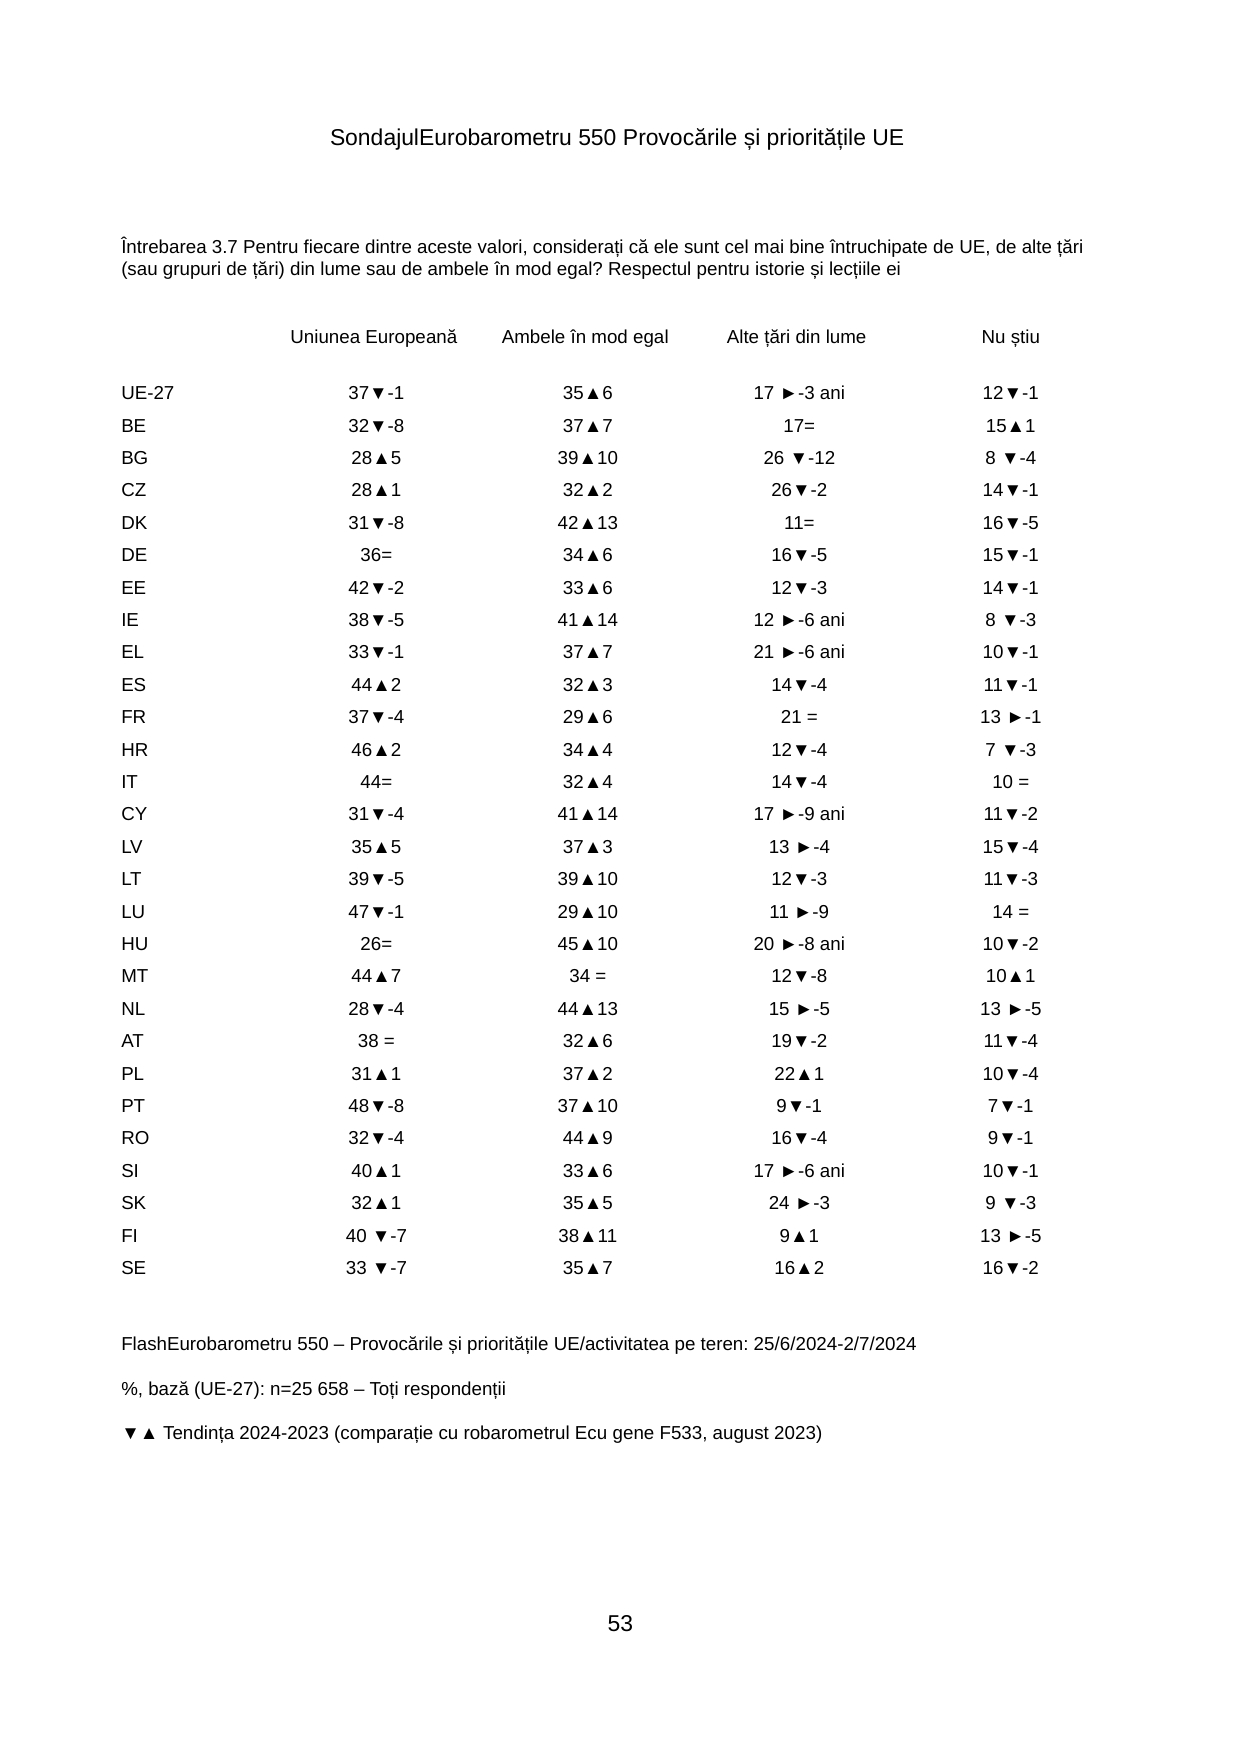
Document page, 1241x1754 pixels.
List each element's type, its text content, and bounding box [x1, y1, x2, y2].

table_cell 37▼-1 [270, 377, 482, 409]
table_cell [194, 474, 270, 506]
table_cell CY [118, 798, 194, 830]
table_cell DK [118, 506, 194, 539]
table_cell 32▲6 [482, 1025, 693, 1057]
table_cell AT [118, 1025, 194, 1057]
table_cell 9▼-1 [905, 1122, 1116, 1154]
table_cell [905, 1284, 1116, 1316]
table_header Întrebarea 3.7 Pentru fiecare dintre aceste valori, considerați că ele sunt cel mai bine întruchipate de UE, de alte țări (sau grupuri de țări) din lume sau de ambele în mod egal? Respectul pentru istorie și lecțiile ei [118, 218, 1116, 297]
table_cell 10▼-4 [905, 1057, 1116, 1089]
table_cell 15▼-4 [905, 830, 1116, 863]
table_cell 32▲4 [482, 765, 693, 798]
table_cell [194, 668, 270, 701]
table_cell 41▲14 [482, 798, 693, 830]
table_cell [194, 895, 270, 927]
table_cell 16▲2 [693, 1251, 905, 1284]
table_cell Alte țări din lume [693, 298, 905, 377]
table_cell 37▲10 [482, 1089, 693, 1122]
table_cell 13 ►-1 [905, 701, 1116, 733]
table_cell BG [118, 441, 194, 474]
table_cell 12▼-4 [693, 733, 905, 765]
table_cell [194, 765, 270, 798]
table_cell 21 = [693, 701, 905, 733]
table_cell [194, 701, 270, 733]
table_cell MT [118, 960, 194, 992]
table_cell 7 ▼-3 [905, 733, 1116, 765]
table_cell 11▼-3 [905, 863, 1116, 895]
table_cell HU [118, 928, 194, 960]
table_cell 32▲1 [270, 1187, 482, 1219]
table_cell [194, 636, 270, 668]
table_cell 44▲13 [482, 992, 693, 1024]
table_cell 17 ►-9 ani [693, 798, 905, 830]
table_cell [194, 1154, 270, 1187]
table_cell 37▲7 [482, 409, 693, 441]
table_cell 48▼-8 [270, 1089, 482, 1122]
table_cell 40▲1 [270, 1154, 482, 1187]
table_cell [194, 409, 270, 441]
table_cell Uniunea Europeană [270, 298, 482, 377]
table_cell 17 ►-3 ani [693, 377, 905, 409]
table_cell 33▲6 [482, 571, 693, 603]
table_cell SK [118, 1187, 194, 1219]
table_cell 37▲7 [482, 636, 693, 668]
table_cell IE [118, 604, 194, 636]
table_cell 34▲6 [482, 539, 693, 571]
table_cell 16▼-4 [693, 1122, 905, 1154]
table_cell 13 ►-4 [693, 830, 905, 863]
table_cell [482, 1284, 693, 1316]
table_cell [194, 298, 270, 377]
table_cell HR [118, 733, 194, 765]
table_cell 32▼-8 [270, 409, 482, 441]
table_cell 12▼-3 [693, 863, 905, 895]
table_cell 16▼-5 [693, 539, 905, 571]
table_cell [118, 298, 194, 377]
table_cell 39▲10 [482, 863, 693, 895]
table_cell [194, 506, 270, 539]
table_cell 44▲9 [482, 1122, 693, 1154]
table_cell 37▲3 [482, 830, 693, 863]
table_cell 26= [270, 928, 482, 960]
table_cell 42▲13 [482, 506, 693, 539]
table_cell [194, 960, 270, 992]
table_cell 29▲6 [482, 701, 693, 733]
table_cell 24 ►-3 [693, 1187, 905, 1219]
table_cell 16▼-2 [905, 1251, 1116, 1284]
table_cell 29▲10 [482, 895, 693, 927]
table_cell 31▼-4 [270, 798, 482, 830]
table_cell 12▼-3 [693, 571, 905, 603]
table_cell [194, 1057, 270, 1089]
table_cell 28▲5 [270, 441, 482, 474]
table_cell 44▲2 [270, 668, 482, 701]
table_cell 32▲3 [482, 668, 693, 701]
table_cell 22▲1 [693, 1057, 905, 1089]
table_cell 34▲4 [482, 733, 693, 765]
table_cell 14 = [905, 895, 1116, 927]
table_cell 14▼-1 [905, 474, 1116, 506]
table_cell 11▼-1 [905, 668, 1116, 701]
table_cell 13 ►-5 [905, 992, 1116, 1024]
table_cell [194, 377, 270, 409]
table_cell 42▼-2 [270, 571, 482, 603]
table_cell [194, 733, 270, 765]
table_cell [194, 571, 270, 603]
table_cell 16▼-5 [905, 506, 1116, 539]
table_cell 8 ▼-3 [905, 604, 1116, 636]
table_cell 45▲10 [482, 928, 693, 960]
table_cell CZ [118, 474, 194, 506]
table_cell 40 ▼-7 [270, 1219, 482, 1251]
table_cell ES [118, 668, 194, 701]
table_cell 26 ▼-12 [693, 441, 905, 474]
table_cell 44▲7 [270, 960, 482, 992]
table_cell FR [118, 701, 194, 733]
table_cell 10▼-1 [905, 1154, 1116, 1187]
table_cell 34 = [482, 960, 693, 992]
table_cell [194, 928, 270, 960]
table_cell 33▼-1 [270, 636, 482, 668]
table_cell 35▲5 [482, 1187, 693, 1219]
table_cell 17= [693, 409, 905, 441]
table_cell [693, 1284, 905, 1316]
table_cell 14▼-4 [693, 668, 905, 701]
table_cell IT [118, 765, 194, 798]
table_cell PL [118, 1057, 194, 1089]
table_cell 28▲1 [270, 474, 482, 506]
table_cell [194, 1187, 270, 1219]
table_cell 32▲2 [482, 474, 693, 506]
table_cell %, bază (UE-27): n=25 658 – Toți respondenții [118, 1372, 1116, 1404]
table_cell PT [118, 1089, 194, 1122]
table_cell 17 ►-6 ani [693, 1154, 905, 1187]
table_cell LV [118, 830, 194, 863]
table_cell [194, 604, 270, 636]
table_cell 7▼-1 [905, 1089, 1116, 1122]
table_cell 28▼-4 [270, 992, 482, 1024]
table_cell EL [118, 636, 194, 668]
table_cell [194, 1025, 270, 1057]
table_cell NL [118, 992, 194, 1024]
table_cell 33▲6 [482, 1154, 693, 1187]
table_cell 11▼-2 [905, 798, 1116, 830]
table_cell 31▼-8 [270, 506, 482, 539]
table_cell Nu știu [905, 298, 1116, 377]
table_cell 21 ►-6 ani [693, 636, 905, 668]
table_cell LT [118, 863, 194, 895]
table_cell [194, 830, 270, 863]
table_cell [270, 1284, 482, 1316]
table_cell 12▼-8 [693, 960, 905, 992]
table_cell [194, 441, 270, 474]
table_cell RO [118, 1122, 194, 1154]
table_cell 36= [270, 539, 482, 571]
table_cell 9 ▼-3 [905, 1187, 1116, 1219]
table_cell 15▲1 [905, 409, 1116, 441]
table_cell 14▼-1 [905, 571, 1116, 603]
table_cell 8 ▼-4 [905, 441, 1116, 474]
table_cell 10▼-1 [905, 636, 1116, 668]
table_cell BE [118, 409, 194, 441]
table_cell 26▼-2 [693, 474, 905, 506]
table_cell 13 ►-5 [905, 1219, 1116, 1251]
table_cell FI [118, 1219, 194, 1251]
table_cell 35▲7 [482, 1251, 693, 1284]
table_cell FlashEurobarometru 550 – Provocările și prioritățile UE/activitatea pe teren: 25/6/2024-2/7/2024 [118, 1316, 1116, 1372]
table_cell SE [118, 1251, 194, 1284]
table_cell 46▲2 [270, 733, 482, 765]
table_cell EE [118, 571, 194, 603]
table_cell SI [118, 1154, 194, 1187]
table_cell ▼▲ Tendința 2024-2023 (comparație cu robarometrul Ecu gene F533, august 2023) [118, 1404, 1116, 1460]
table_cell 10▲1 [905, 960, 1116, 992]
table_cell UE-27 [118, 377, 194, 409]
table_cell 47▼-1 [270, 895, 482, 927]
table_cell [194, 992, 270, 1024]
table_cell [118, 1284, 194, 1316]
table_cell 12 ►-6 ani [693, 604, 905, 636]
table_cell 41▲14 [482, 604, 693, 636]
table_cell 15 ►-5 [693, 992, 905, 1024]
table_cell [194, 1219, 270, 1251]
table_cell 31▲1 [270, 1057, 482, 1089]
table_cell [194, 1251, 270, 1284]
table_cell 9▲1 [693, 1219, 905, 1251]
table_cell DE [118, 539, 194, 571]
table_cell 11= [693, 506, 905, 539]
table_cell 35▲6 [482, 377, 693, 409]
table_cell 20 ►-8 ani [693, 928, 905, 960]
table_cell [194, 798, 270, 830]
table_cell [194, 539, 270, 571]
table_cell 19▼-2 [693, 1025, 905, 1057]
table_cell 38▼-5 [270, 604, 482, 636]
table_cell 44= [270, 765, 482, 798]
table_cell [194, 1089, 270, 1122]
table_cell LU [118, 895, 194, 927]
table_cell [194, 1122, 270, 1154]
table_cell 11▼-4 [905, 1025, 1116, 1057]
table_cell 10▼-2 [905, 928, 1116, 960]
table_cell 9▼-1 [693, 1089, 905, 1122]
table_cell 37▼-4 [270, 701, 482, 733]
table_cell 14▼-4 [693, 765, 905, 798]
table_cell 33 ▼-7 [270, 1251, 482, 1284]
table_cell 37▲2 [482, 1057, 693, 1089]
table_cell [194, 1284, 270, 1316]
table_cell 10 = [905, 765, 1116, 798]
table_cell 39▲10 [482, 441, 693, 474]
table_cell 32▼-4 [270, 1122, 482, 1154]
table_cell 38▲11 [482, 1219, 693, 1251]
table_cell 12▼-1 [905, 377, 1116, 409]
table_cell 39▼-5 [270, 863, 482, 895]
table_cell [194, 863, 270, 895]
table_cell 11 ►-9 [693, 895, 905, 927]
table_cell 38 = [270, 1025, 482, 1057]
table_cell Ambele în mod egal [482, 298, 693, 377]
table_cell 35▲5 [270, 830, 482, 863]
table_cell 15▼-1 [905, 539, 1116, 571]
